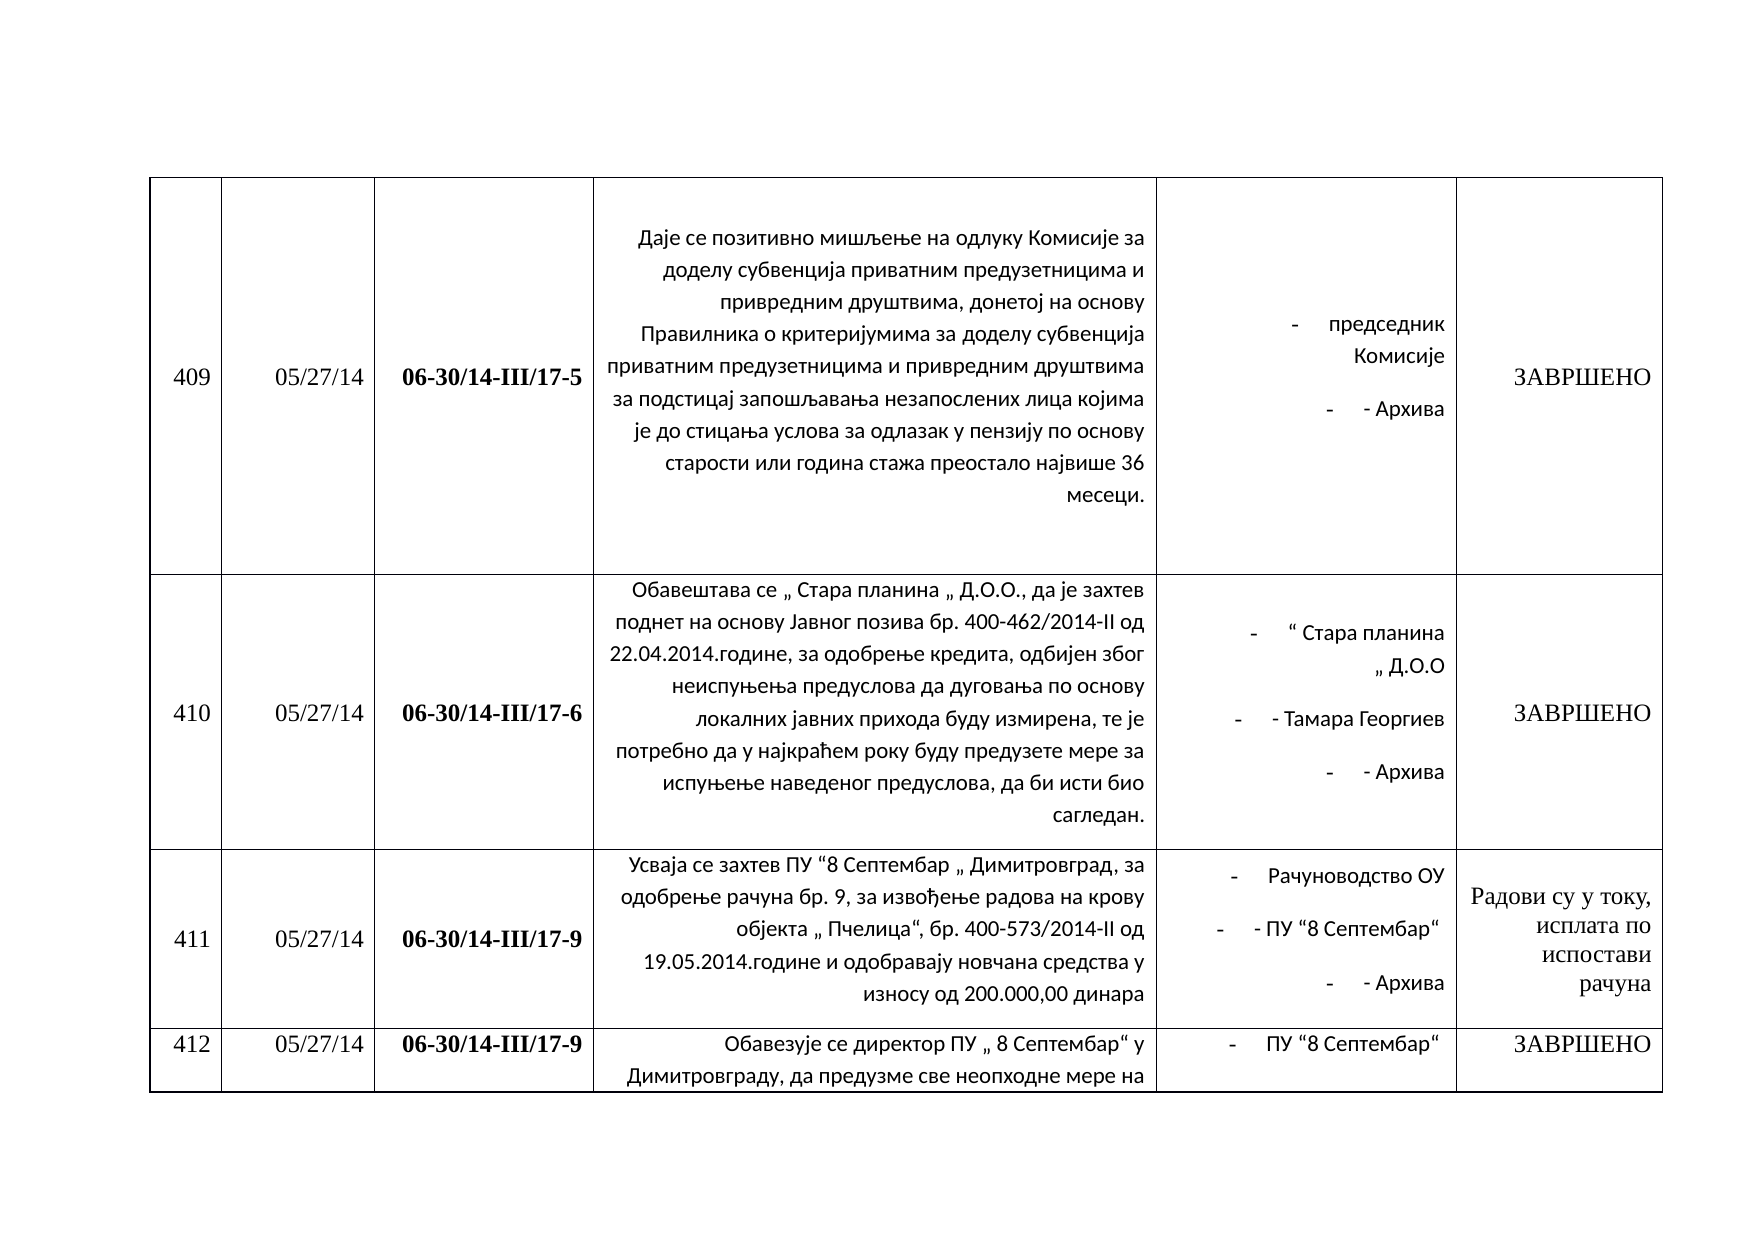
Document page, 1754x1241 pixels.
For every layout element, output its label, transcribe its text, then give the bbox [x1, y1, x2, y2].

table_cell 27.05.14 [222, 1029, 374, 1091]
table_cell Усваја се захтев ПУ “8 Септембар „ Димитровград, за одобрење рачуна бр. 9, за извођење радова на крову објекта „ Пчелица“, бр. 400-573/2014-II од 19.05.2014.године и одобравају новчана средства у износу од 200.000,00 динара [594, 850, 1156, 1028]
table_cell Даје се позитивно мишљење на одлуку Комисије за доделу субвенција приватним предузетницима и привредним друштвима, донетој на основу Правилника о критеријумима за доделу субвенција приватним предузетницима и привредним друштвима за подстицај запошљавања незапослених лица којима је до стицања услова за одлазак у пензију по основу старости или година стажа преостало највише 36 месеци. [594, 178, 1156, 574]
table_cell 06-30/14-III/17-5 [375, 178, 593, 574]
table_cell председник Комисије - Архива [1157, 178, 1456, 574]
table_cell 06-30/14-III/17-6 [375, 575, 593, 849]
table_cell 411 [151, 850, 221, 1028]
table_cell Обавештава се „ Стара планина „ Д.О.О., да је захтев поднет на основу Јавног позива бр. 400-462/2014-II од 22.04.2014.године, за одобрење кредита, одбијен због неиспуњења предуслова да дуговања по основу локалних јавних прихода буду измирена, те је потребно да у најкраћем року буду предузете мере за испуњење наведеног предуслова, да би исти био сагледан. [594, 575, 1156, 849]
table_cell 412 [151, 1029, 221, 1091]
table_cell ЗАВРШЕНО [1457, 575, 1662, 849]
table_cell ПУ “8 Септембар“ [1157, 1029, 1456, 1091]
table_cell ЗАВРШЕНО [1457, 1029, 1662, 1091]
table_cell 410 [151, 575, 221, 849]
table_cell Обавезује се директор ПУ „ 8 Септембар“ у Димитровграду, да предузме све неопходне мере на [594, 1029, 1156, 1091]
table_cell ЗАВРШЕНО [1457, 178, 1662, 574]
table_cell 27.05.14 [222, 575, 374, 849]
table_cell 27.05.14 [222, 178, 374, 574]
table_cell Радови су у току, исплата по испостави рачуна [1457, 850, 1662, 1028]
table_cell “ Стара планина „ Д.О.О - Тамара Георгиев - Архива [1157, 575, 1456, 849]
table_cell Рачуноводство ОУ - ПУ “8 Септембар“ - Архива [1157, 850, 1456, 1028]
table_cell 27.05.14 [222, 850, 374, 1028]
table_cell 06-30/14-III/17-9 [375, 1029, 593, 1091]
table_cell 06-30/14-III/17-9 [375, 850, 593, 1028]
table_cell 409 [151, 178, 221, 574]
